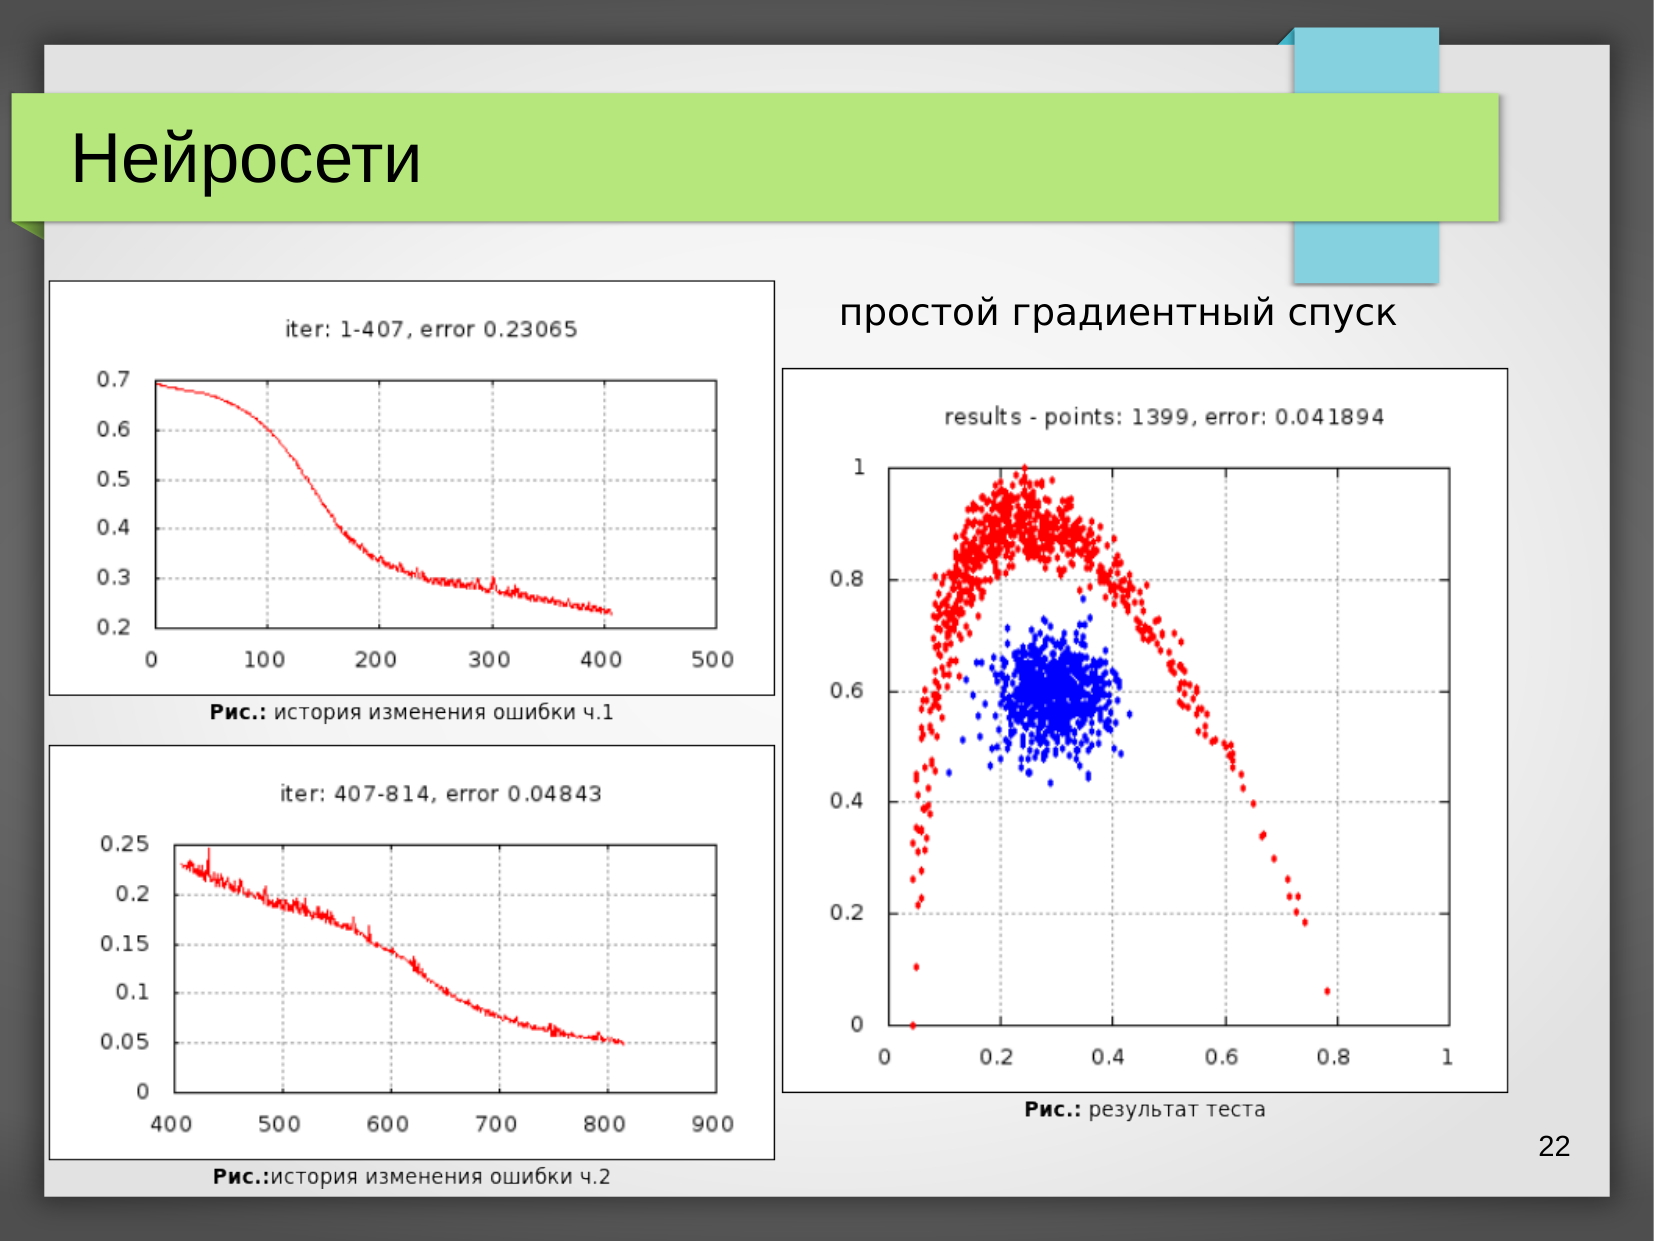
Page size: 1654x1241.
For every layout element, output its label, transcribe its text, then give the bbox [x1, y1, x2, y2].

picture [0, 0, 1654, 1241]
text_box простой градиентный спуск [824, 283, 1583, 342]
title Нейросети [70, 118, 1205, 199]
